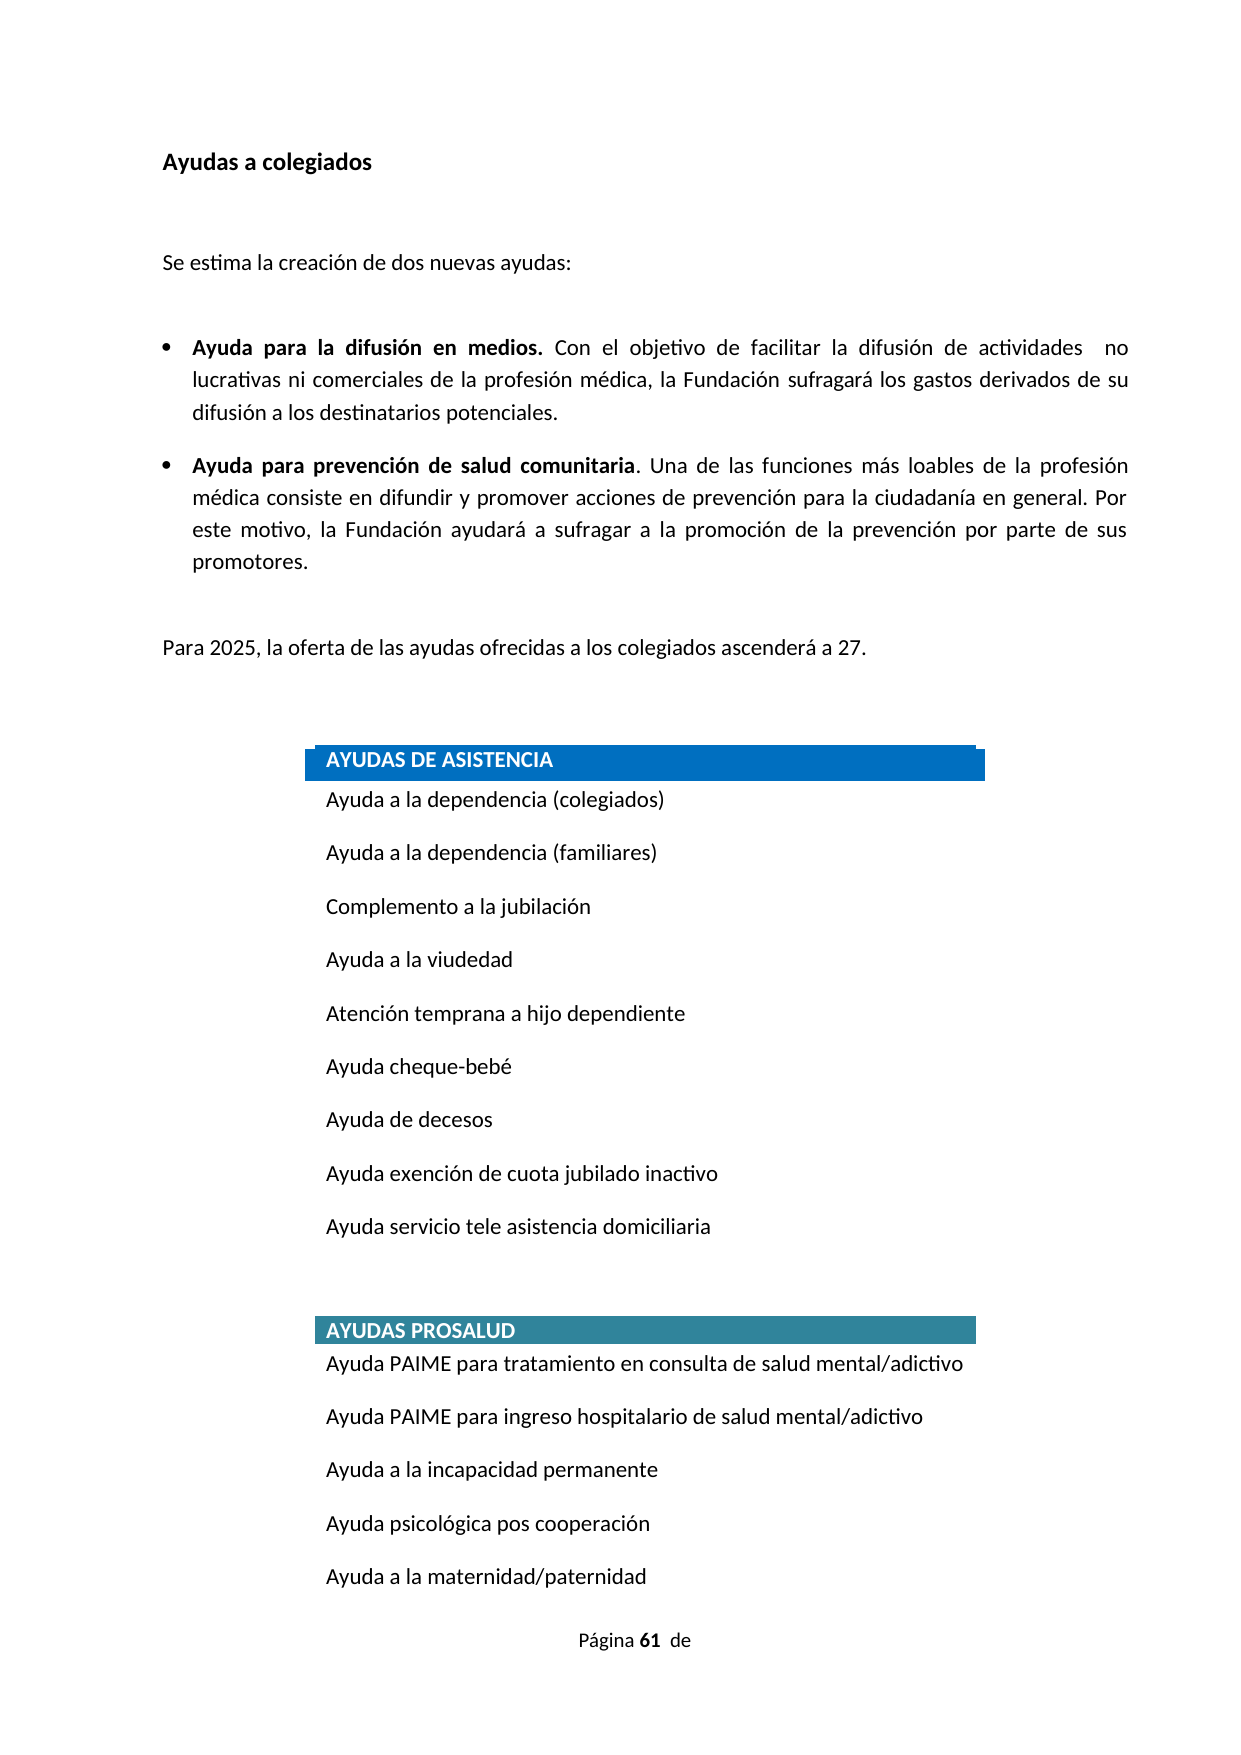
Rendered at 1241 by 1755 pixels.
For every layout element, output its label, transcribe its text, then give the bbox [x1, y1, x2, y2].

table_cell Ayuda a la dependencia (familiares) [305, 834, 985, 887]
table_cell Ayuda a la dependencia (colegiados) [305, 781, 985, 834]
table_cell Ayuda PAIME para tratamiento en consulta de salud mental/adictivo [305, 1344, 985, 1397]
subtitle Ayudas a colegiados [162, 146, 1143, 176]
table_cell Ayuda a la maternidad/paternidad [305, 1558, 985, 1604]
table_cell Complemento a la jubilación [305, 888, 985, 941]
table_cell Ayuda exención de cuota jubilado inactivo [305, 1155, 985, 1208]
table_cell Ayuda cheque-bebé [305, 1048, 985, 1101]
text Para 2025, la oferta de las ayudas ofrecidas a los colegiados ascenderá a 27. [162, 633, 1143, 661]
table_cell AYUDAS PROSALUD [305, 1270, 985, 1344]
list Ayuda para la difusión en medios. Con el objetivo de facilitar la difusión de actividades no lucrativas ni comerciales de la profesión médica, la Fundación sufragará los gastos derivados de su difusión a los destinatarios potenciales. [162, 333, 1129, 426]
table_cell Ayuda a la viudedad [305, 941, 985, 994]
table_cell Ayuda de decesos [305, 1101, 985, 1154]
table_cell Ayuda psicológica pos cooperación [305, 1504, 985, 1558]
table_cell Ayuda PAIME para ingreso hospitalario de salud mental/adictivo [305, 1398, 985, 1451]
table_header AYUDAS DE ASISTENCIA [305, 749, 985, 781]
text Se estima la creación de dos nuevas ayudas: [162, 248, 1143, 276]
table_cell Ayuda a la incapacidad permanente [305, 1451, 985, 1504]
list Ayuda para prevención de salud comunitaria. Una de las funciones más loables de la profesión médica consiste en difundir y promover acciones de prevención para la ciudadanía en general. Por este motivo, la Fundación ayudará a sufragar a la promoción de la prevención por parte de sus promotores. [162, 451, 1129, 575]
table_cell Atención temprana a hijo dependiente [305, 994, 985, 1048]
table_cell Ayuda servicio tele asistencia domiciliaria [305, 1208, 985, 1270]
